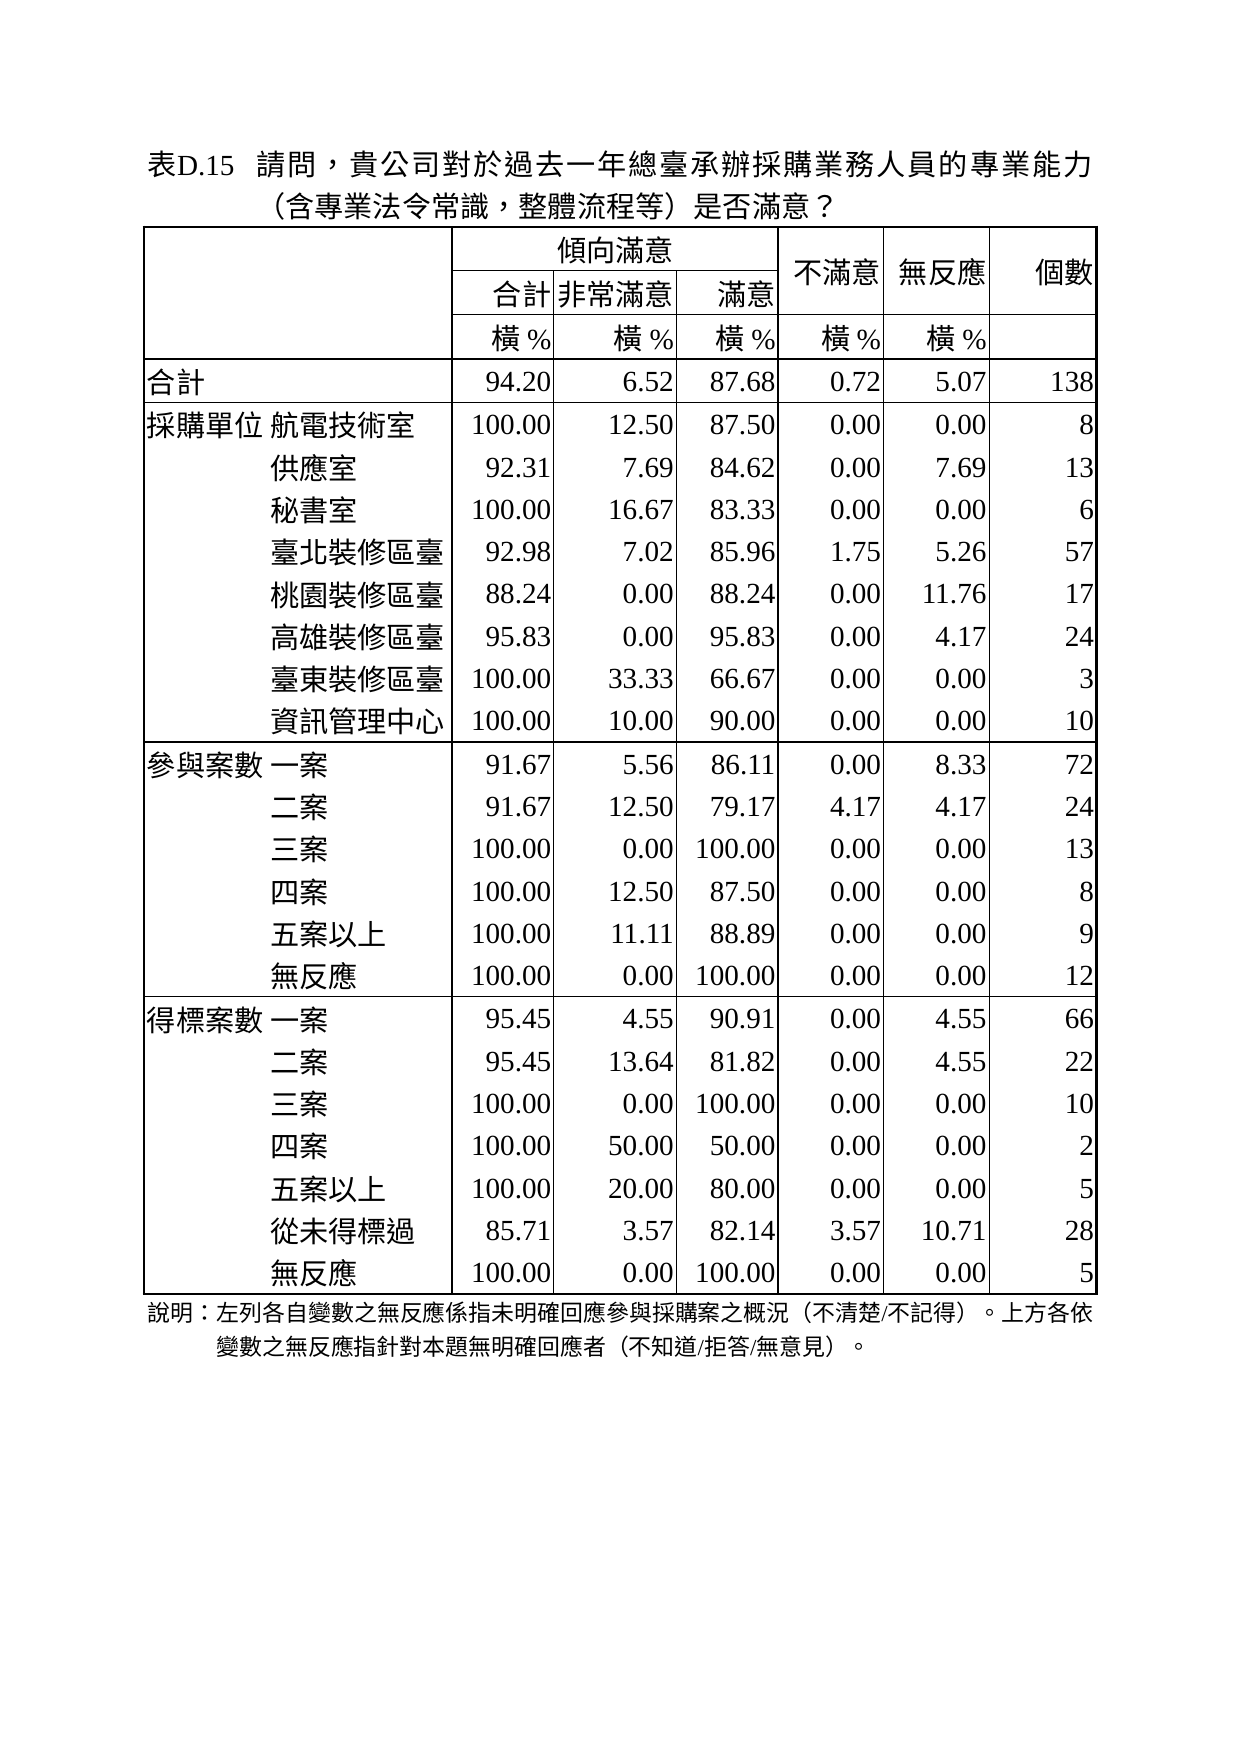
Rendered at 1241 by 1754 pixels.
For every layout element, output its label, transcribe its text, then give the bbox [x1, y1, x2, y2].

table_header 個數 [990, 228, 1095, 314]
table_cell 66.67 [677, 657, 777, 699]
table_cell 5.56 [554, 743, 676, 785]
table_cell 五案以上 [267, 912, 451, 954]
table_cell 一案 [267, 997, 451, 1039]
table_cell 95.45 [453, 1040, 553, 1082]
table_cell 7.02 [554, 530, 676, 572]
table_cell 5.26 [884, 530, 989, 572]
table_cell 桃園裝修區臺 [267, 572, 451, 614]
table_cell 11.76 [884, 572, 989, 614]
table_cell 33.33 [554, 657, 676, 699]
table_cell 4.55 [884, 997, 989, 1039]
table_cell 86.11 [677, 743, 777, 785]
table_cell 合計 [453, 271, 553, 314]
list 請問，貴公司對於過去一年總臺承辦採購業務人員的專業能力（含專業法令常識，整體流程等）是否滿意？ [148, 142, 1092, 226]
table_header 不滿意 [779, 228, 883, 314]
table_cell 0.00 [884, 403, 989, 445]
table_cell 0.00 [554, 1251, 676, 1293]
table_cell 88.24 [453, 572, 553, 614]
table_cell 7.69 [554, 445, 676, 488]
table_cell 航電技術室 [267, 403, 451, 445]
table_cell 83.33 [677, 488, 777, 530]
table_cell 87.68 [677, 360, 777, 402]
table_cell 9 [990, 912, 1095, 954]
table_cell 90.00 [677, 699, 777, 741]
table_cell 81.82 [677, 1040, 777, 1082]
table_cell 0.00 [884, 1166, 989, 1209]
table_cell 秘書室 [267, 488, 451, 530]
table_cell 0.00 [779, 1166, 883, 1209]
table_cell 四案 [267, 1124, 451, 1166]
table_cell 7.69 [884, 445, 989, 488]
table_cell [145, 954, 267, 996]
table_cell 12.50 [554, 403, 676, 445]
table_cell 3.57 [779, 1209, 883, 1251]
table_cell [267, 360, 451, 402]
table_cell 87.50 [677, 869, 777, 912]
table_cell 橫 % [779, 315, 883, 358]
table_cell 三案 [267, 1082, 451, 1124]
table_cell [145, 657, 267, 699]
table_cell 24 [990, 615, 1095, 657]
table_cell 0.00 [884, 657, 989, 699]
table_cell 合計 [145, 360, 267, 402]
table_cell 0.00 [884, 1251, 989, 1293]
table_cell 0.00 [779, 997, 883, 1039]
table_cell 無反應 [267, 954, 451, 996]
table_cell 0.00 [884, 827, 989, 869]
table_cell 4.55 [554, 997, 676, 1039]
table_cell 0.00 [779, 657, 883, 699]
table_cell 4.17 [884, 615, 989, 657]
table_cell 50.00 [677, 1124, 777, 1166]
table_cell 二案 [267, 1040, 451, 1082]
table_cell 92.31 [453, 445, 553, 488]
table_cell 100.00 [677, 1082, 777, 1124]
table_cell 100.00 [453, 1124, 553, 1166]
table_cell 88.89 [677, 912, 777, 954]
table_cell 22 [990, 1040, 1095, 1082]
table_cell 滿意 [677, 271, 777, 314]
table_cell 100.00 [453, 699, 553, 741]
table_cell 10 [990, 699, 1095, 741]
table_cell 0.00 [779, 699, 883, 741]
table_cell 五案以上 [267, 1166, 451, 1209]
table_cell 無反應 [267, 1251, 451, 1293]
table_cell [267, 270, 451, 314]
table_cell 85.71 [453, 1209, 553, 1251]
table_cell 95.45 [453, 997, 553, 1039]
table_cell [145, 445, 267, 488]
table_cell 50.00 [554, 1124, 676, 1166]
table_cell [145, 785, 267, 827]
text 說明：左列各自變數之無反應係指未明確回應參與採購案之概況（不清楚/不記得）。上方各依變數之無反應指針對本題無明確回應者（不知道/拒答/無意見）。 [148, 1295, 1092, 1362]
table_cell [145, 615, 267, 657]
table_cell 0.72 [779, 360, 883, 402]
table_cell 0.00 [884, 1082, 989, 1124]
table_cell [145, 1040, 267, 1082]
table_cell 橫 % [677, 315, 777, 358]
table_cell 95.83 [677, 615, 777, 657]
table_cell 高雄裝修區臺 [267, 615, 451, 657]
table_cell 6.52 [554, 360, 676, 402]
table_cell [145, 1082, 267, 1124]
table_cell 5.07 [884, 360, 989, 402]
table_cell 100.00 [453, 954, 553, 996]
table_cell [145, 1209, 267, 1251]
table_cell 4.17 [779, 785, 883, 827]
table_cell 10.71 [884, 1209, 989, 1251]
table_cell 11.11 [554, 912, 676, 954]
table_cell 85.96 [677, 530, 777, 572]
table_cell 20.00 [554, 1166, 676, 1209]
table_cell [145, 1124, 267, 1166]
table_cell 3 [990, 657, 1095, 699]
table_cell 採購單位 [145, 403, 267, 445]
table_cell 100.00 [453, 1082, 553, 1124]
table_cell 90.91 [677, 997, 777, 1039]
table_cell 0.00 [779, 615, 883, 657]
table_cell 0.00 [554, 954, 676, 996]
table_cell 8 [990, 869, 1095, 912]
table_cell 12.50 [554, 869, 676, 912]
table_header [267, 228, 451, 270]
table_cell 100.00 [453, 657, 553, 699]
table_cell 100.00 [677, 954, 777, 996]
table_cell 91.67 [453, 785, 553, 827]
table_cell 100.00 [453, 1251, 553, 1293]
table_cell 臺東裝修區臺 [267, 657, 451, 699]
table_cell 100.00 [453, 403, 553, 445]
table_header 無反應 [884, 228, 989, 314]
table_cell [145, 1251, 267, 1293]
table_cell 91.67 [453, 743, 553, 785]
table_cell 3.57 [554, 1209, 676, 1251]
table_cell 非常滿意 [554, 271, 676, 314]
table_cell 2 [990, 1124, 1095, 1166]
table_header 傾向滿意 [453, 228, 777, 270]
table_cell 82.14 [677, 1209, 777, 1251]
table_cell 100.00 [677, 827, 777, 869]
table_cell 橫 % [884, 315, 989, 358]
table_cell 5 [990, 1166, 1095, 1209]
table_cell 0.00 [884, 912, 989, 954]
table_cell 參與案數 [145, 743, 267, 785]
table_cell 13 [990, 445, 1095, 488]
table_cell 8.33 [884, 743, 989, 785]
table_cell 橫 % [554, 315, 676, 358]
table_cell 100.00 [453, 827, 553, 869]
table_cell 0.00 [779, 743, 883, 785]
table_cell 100.00 [453, 488, 553, 530]
table_cell 0.00 [779, 1251, 883, 1293]
table_cell [145, 827, 267, 869]
table_cell [145, 912, 267, 954]
table_cell [145, 530, 267, 572]
table_cell 4.55 [884, 1040, 989, 1082]
table_cell 0.00 [884, 869, 989, 912]
table_cell 10.00 [554, 699, 676, 741]
table_cell 28 [990, 1209, 1095, 1251]
table_cell 從未得標過 [267, 1209, 451, 1251]
table_cell 95.83 [453, 615, 553, 657]
table_cell 0.00 [884, 954, 989, 996]
table_cell 資訊管理中心 [267, 699, 451, 741]
table_cell 17 [990, 572, 1095, 614]
table_cell [145, 1166, 267, 1209]
table_cell 87.50 [677, 403, 777, 445]
table_cell 13 [990, 827, 1095, 869]
table_cell 12 [990, 954, 1095, 996]
table_cell 66 [990, 997, 1095, 1039]
table_cell 0.00 [779, 445, 883, 488]
table_cell 0.00 [884, 488, 989, 530]
table_cell 88.24 [677, 572, 777, 614]
table_cell [145, 869, 267, 912]
table_cell 0.00 [884, 1124, 989, 1166]
table_cell 0.00 [779, 488, 883, 530]
table_cell 得標案數 [145, 997, 267, 1039]
table_cell 0.00 [779, 1082, 883, 1124]
table_cell [145, 314, 267, 358]
table_cell 100.00 [453, 1166, 553, 1209]
table_cell 100.00 [453, 912, 553, 954]
table_cell [267, 314, 451, 358]
table_header [145, 228, 267, 270]
table_cell 0.00 [554, 1082, 676, 1124]
table_cell 84.62 [677, 445, 777, 488]
table_cell 0.00 [779, 1040, 883, 1082]
table_cell 橫 % [453, 315, 553, 358]
table_cell 1.75 [779, 530, 883, 572]
table_cell 0.00 [554, 572, 676, 614]
table_cell 80.00 [677, 1166, 777, 1209]
table_cell 4.17 [884, 785, 989, 827]
table_cell [145, 699, 267, 741]
table_cell 10 [990, 1082, 1095, 1124]
table_cell 5 [990, 1251, 1095, 1293]
table_cell 0.00 [779, 827, 883, 869]
table_cell 57 [990, 530, 1095, 572]
table_cell 16.67 [554, 488, 676, 530]
table_cell 供應室 [267, 445, 451, 488]
table_cell 一案 [267, 743, 451, 785]
table_cell 0.00 [554, 615, 676, 657]
table_cell 三案 [267, 827, 451, 869]
table_cell 24 [990, 785, 1095, 827]
table_cell 0.00 [779, 403, 883, 445]
table_cell 92.98 [453, 530, 553, 572]
table_cell 二案 [267, 785, 451, 827]
table_cell 94.20 [453, 360, 553, 402]
table_cell [145, 488, 267, 530]
table_cell 72 [990, 743, 1095, 785]
table_cell 79.17 [677, 785, 777, 827]
table_cell 臺北裝修區臺 [267, 530, 451, 572]
table_cell [145, 270, 267, 314]
table_cell 100.00 [677, 1251, 777, 1293]
table_cell 0.00 [779, 1124, 883, 1166]
table_cell 8 [990, 403, 1095, 445]
table_cell [145, 572, 267, 614]
table_cell 0.00 [779, 912, 883, 954]
table_cell [990, 315, 1095, 358]
table_cell 0.00 [779, 869, 883, 912]
table_cell 0.00 [779, 572, 883, 614]
table_cell 0.00 [779, 954, 883, 996]
table_cell 12.50 [554, 785, 676, 827]
table_cell 100.00 [453, 869, 553, 912]
table_cell 138 [990, 360, 1095, 402]
table_cell 6 [990, 488, 1095, 530]
table_cell 0.00 [884, 699, 989, 741]
table_cell 四案 [267, 869, 451, 912]
table_cell 13.64 [554, 1040, 676, 1082]
table_cell 0.00 [554, 827, 676, 869]
